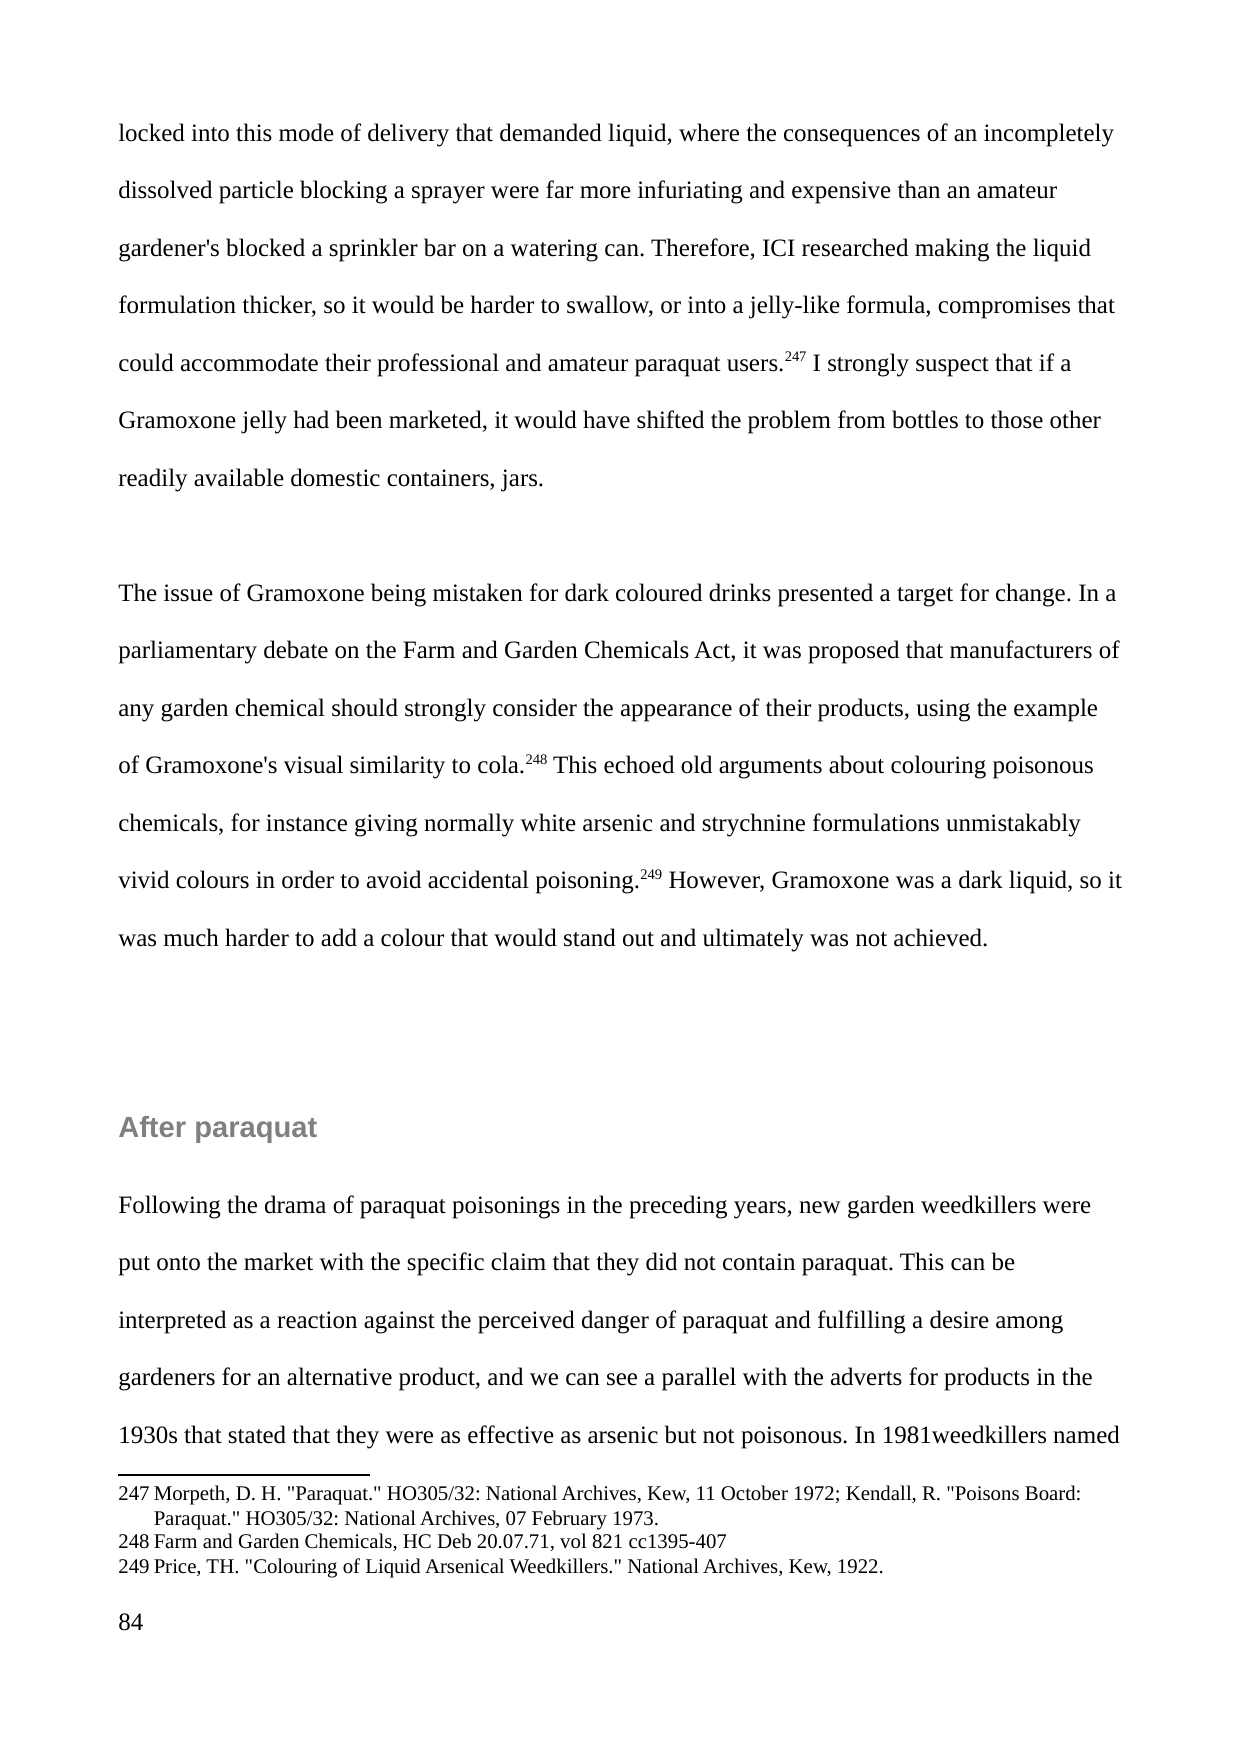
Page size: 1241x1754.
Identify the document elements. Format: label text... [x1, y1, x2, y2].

text Farm and Garden Chemicals, HC Deb 20.07.71, vol 821 cc1395-407 [118, 1529, 1122, 1553]
text Following the drama of paraquat poisonings in the preceding years, new garden weedkillers were put onto the market with the specific claim that they did not contain paraquat. This can be interpreted as a reaction against the perceived danger of paraquat and fulfilling a desire among gardeners for an alternative product, and we can see a parallel with the adverts for products in the 1930s that stated that they were as effective as arsenic but not poisonous. In 1981weedkillers named [118, 1190, 1122, 1448]
subtitle After paraquat [118, 1110, 1122, 1144]
text Morpeth, D. H. "Paraquat." HO305/32: National Archives, Kew, 11 October 1972; Kendall, R. "Poisons Board: Paraquat." HO305/32: National Archives, 07 February 1973. [118, 1481, 1122, 1529]
text Price, TH. "Colouring of Liquid Arsenical Weedkillers." National Archives, Kew, 1922. [118, 1553, 1122, 1578]
text The issue of Gramoxone being mistaken for dark coloured drinks presented a target for change. In a parliamentary debate on the Farm and Garden Chemicals Act, it was proposed that manufacturers of any garden chemical should strongly consider the appearance of their products, using the example of Gramoxone's visual similarity to cola. This echoed old arguments about colouring poisonous chemicals, for instance giving normally white arsenic and strychnine formulations unmistakably vivid colours in order to avoid accidental poisoning. However, Gramoxone was a dark liquid, so it was much harder to add a colour that would stand out and ultimately was not achieved. [118, 578, 1122, 952]
text locked into this mode of delivery that demanded liquid, where the consequences of an incompletely dissolved particle blocking a sprayer were far more infuriating and expensive than an amateur gardener's blocked a sprinkler bar on a watering can. Therefore, ICI researched making the liquid formulation thicker, so it would be harder to swallow, or into a jelly-like formula, compromises that could accommodate their professional and amateur paraquat users. I strongly suspect that if a Gramoxone jelly had been marketed, it would have shifted the problem from bottles to those other readily available domestic containers, jars. [118, 118, 1122, 492]
